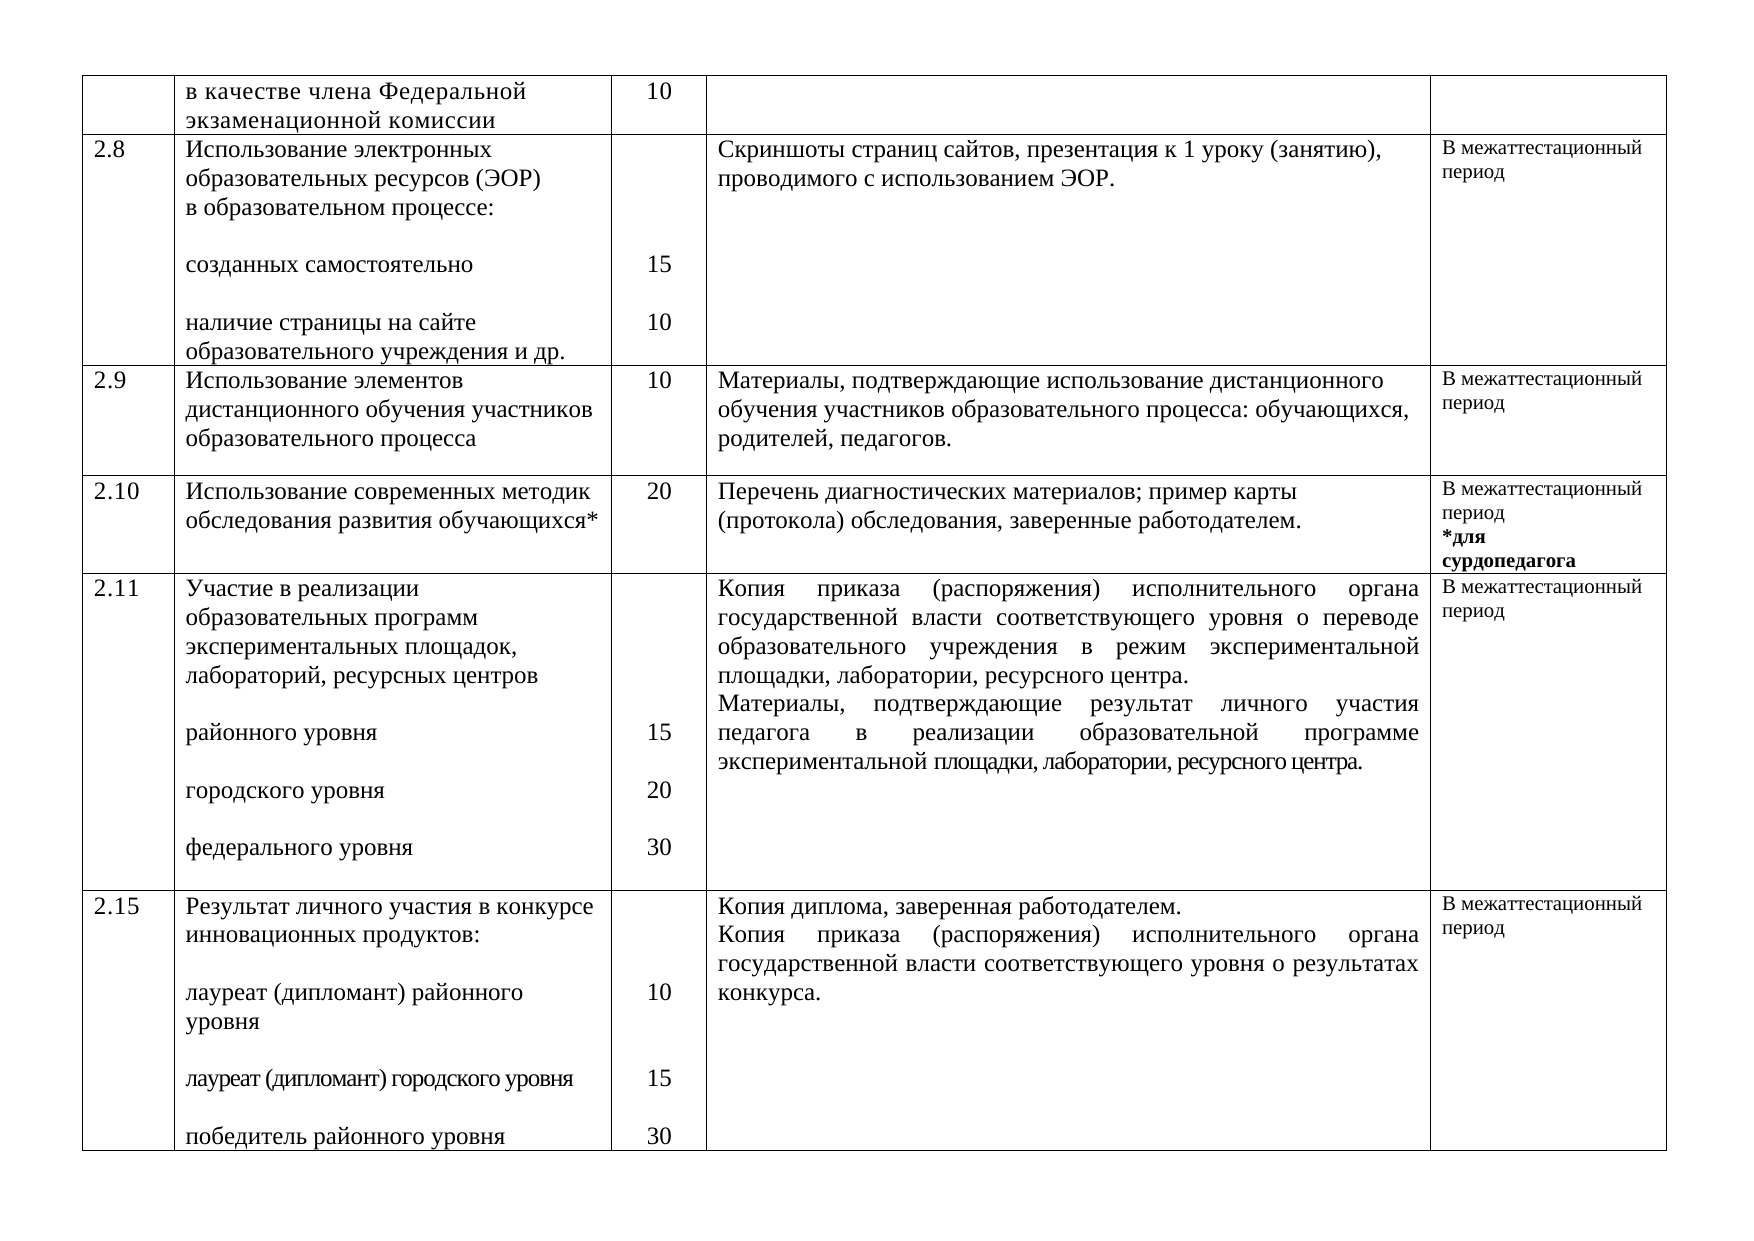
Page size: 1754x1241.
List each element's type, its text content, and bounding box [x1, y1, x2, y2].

table_cell [1431, 76, 1666, 133]
table_cell Копия диплома, заверенная работодателем. Копия приказа (распоряжения) исполнительного органа государственной власти соответствующего уровня о результатах конкурса. [707, 891, 1430, 1149]
table_cell В межаттестационный период [1431, 135, 1666, 364]
table_cell В межаттестационный период [1431, 891, 1666, 1149]
table_cell [707, 76, 1430, 133]
table_cell в качестве члена Федеральной экзаменационной комиссии [175, 76, 611, 133]
table_cell Копия приказа (распоряжения) исполнительного органа государственной власти соответствующего уровня о переводе образовательного учреждения в режим экспериментальной площадки, лаборатории, ресурсного центра. Материалы, подтверждающие результат личного участия педагога в реализации образовательной программе экспериментальной площадки, лаборатории, ресурсного центра. [707, 574, 1430, 890]
table_cell Участие в реализации образовательных программ экспериментальных площадок, лабораторий, ресурсных центров районного уровня городского уровня федерального уровня [175, 574, 611, 890]
table_cell 15 10 [612, 135, 706, 364]
table_cell 10 [612, 76, 706, 133]
table_cell Использование элементов дистанционного обучения участников образовательного процесса [175, 366, 611, 475]
table_cell Перечень диагностических материалов; пример карты (протокола) обследования, заверенные работодателем. [707, 476, 1430, 572]
table_cell Скриншоты страниц сайтов, презентация к 1 уроку (занятию), проводимого с использованием ЭОР. [707, 135, 1430, 364]
table_cell 2.15 [83, 891, 174, 1149]
table_cell 2.9 [83, 366, 174, 475]
table_cell Материалы, подтверждающие использование дистанционного обучения участников образовательного процесса: обучающихся, родителей, педагогов. [707, 366, 1430, 475]
table_cell 2.10 [83, 476, 174, 572]
table_cell 10 15 30 [612, 891, 706, 1149]
table_cell [83, 76, 174, 133]
table_cell 2.11 [83, 574, 174, 890]
table_cell Результат личного участия в конкурсе инновационных продуктов: лауреат (дипломант) районного уровня лауреат (дипломант) городского уровня победитель районного уровня [175, 891, 611, 1149]
table_cell В межаттестационный период [1431, 574, 1666, 890]
table_cell Использование электронных образовательных ресурсов (ЭОР) в образовательном процессе: созданных самостоятельно наличие страницы на сайте образовательного учреждения и др. [175, 135, 611, 364]
table_cell 2.8 [83, 135, 174, 364]
table_cell 20 [612, 476, 706, 572]
table_cell 10 [612, 366, 706, 475]
table_cell Использование современных методик обследования развития обучающихся* [175, 476, 611, 572]
table_cell В межаттестационный период [1431, 366, 1666, 475]
table_cell 15 20 30 [612, 574, 706, 890]
table_cell В межаттестационный период *для сурдопедагога [1431, 476, 1666, 572]
